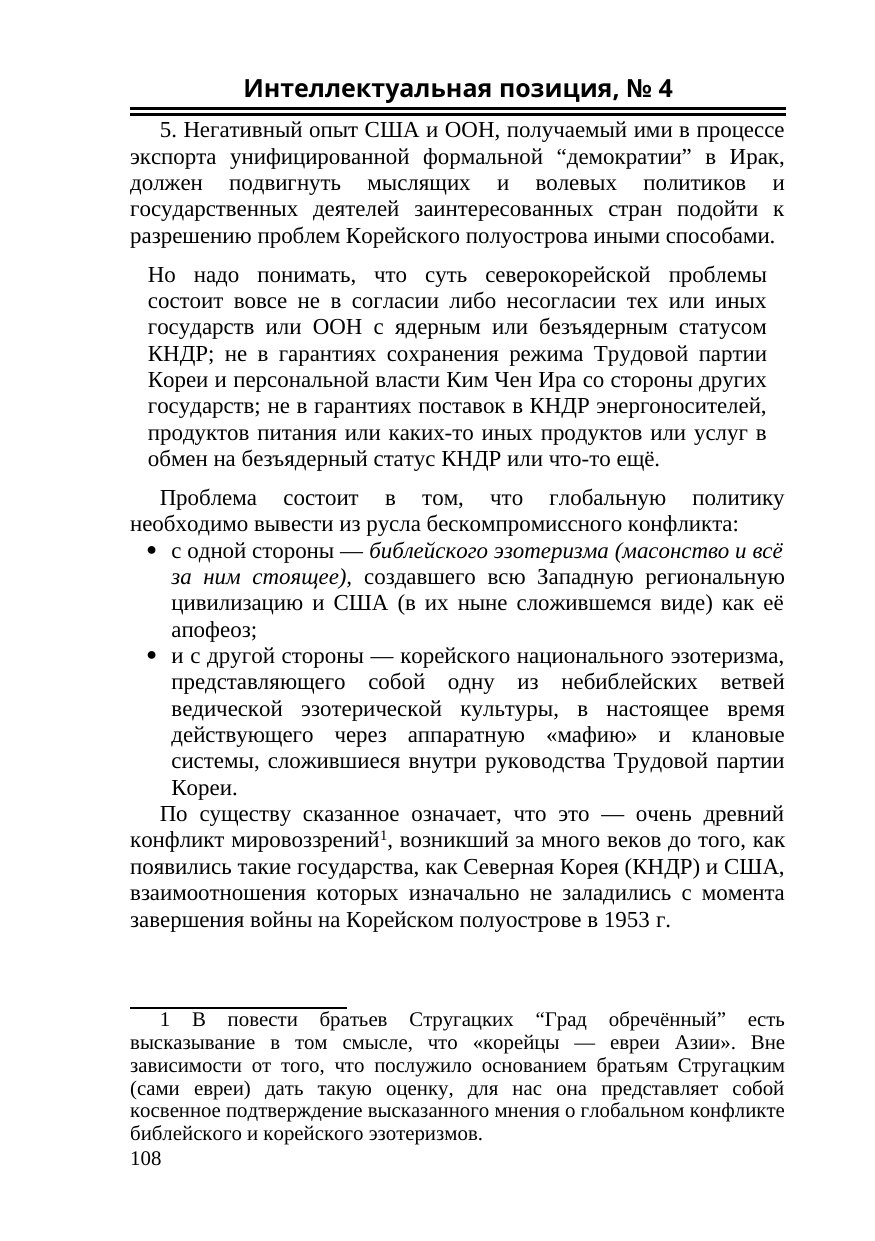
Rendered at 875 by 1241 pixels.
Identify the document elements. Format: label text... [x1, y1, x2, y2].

list с одной стороны — библейского эзотеризма (масонство и всё за ним стоящее), создавшего всю Западную региональную цивилизацию и США (в их ныне сложившемся виде) как её апофеоз; [148, 537, 786, 642]
text Проблема состоит в том, что глобальную политику необходимо вывести из русла бескомпромиссного конфликта: [130, 484, 786, 537]
text Но надо понимать, что суть северокорейской проблемы состоит вовсе не в согласии либо несогласии тех или иных государств или ООН с ядерным или безъядерным статусом КНДР; не в гарантиях сохранения режима Трудовой партии Кореи и персональной власти Ким Чен Ира со стороны других государств; не в гарантиях поставок в КНДР энергоносителей, продуктов питания или каких-то иных продуктов или услуг в обмен на безъядерный статус КНДР или что-то ещё. [148, 261, 768, 471]
text В повести братьев Стругацких “Град обречённый” есть высказывание в том смысле, что «корейцы — евреи Азии». Вне зависимости от того, что послужило основанием братьям Стругацким (сами евреи) дать такую оценку, для нас она представляет собой косвенное подтверждение высказанного мнения о глобальном конфликте библейского и корейского эзотеризмов. [130, 1008, 786, 1145]
text По существу сказанное означает, что это — очень древний конфликт мировоззрений, возникший за много веков до того, как появились такие государства, как Северная Корея (КНДР) и США, взаимоотношения которых изначально не заладились с момента завершения войны на Корейском полуострове в 1953 г. [130, 800, 786, 932]
list и с другой стороны — корейского национального эзотеризма, представляющего собой одну из небиблейских ветвей ведической эзотерической культуры, в настоящее время действующего через аппаратную «мафию» и клановые системы, сложившиеся внутри руководства Трудовой партии Кореи. [148, 642, 786, 800]
text 5. Негативный опыт США и ООН, получаемый ими в процессе экспорта унифицированной формальной “демократии” в Ирак, должен подвигнуть мыслящих и волевых политиков и государственных деятелей заинтересованных стран подойти к разрешению проблем Корейского полуострова иными способами. [130, 116, 786, 248]
